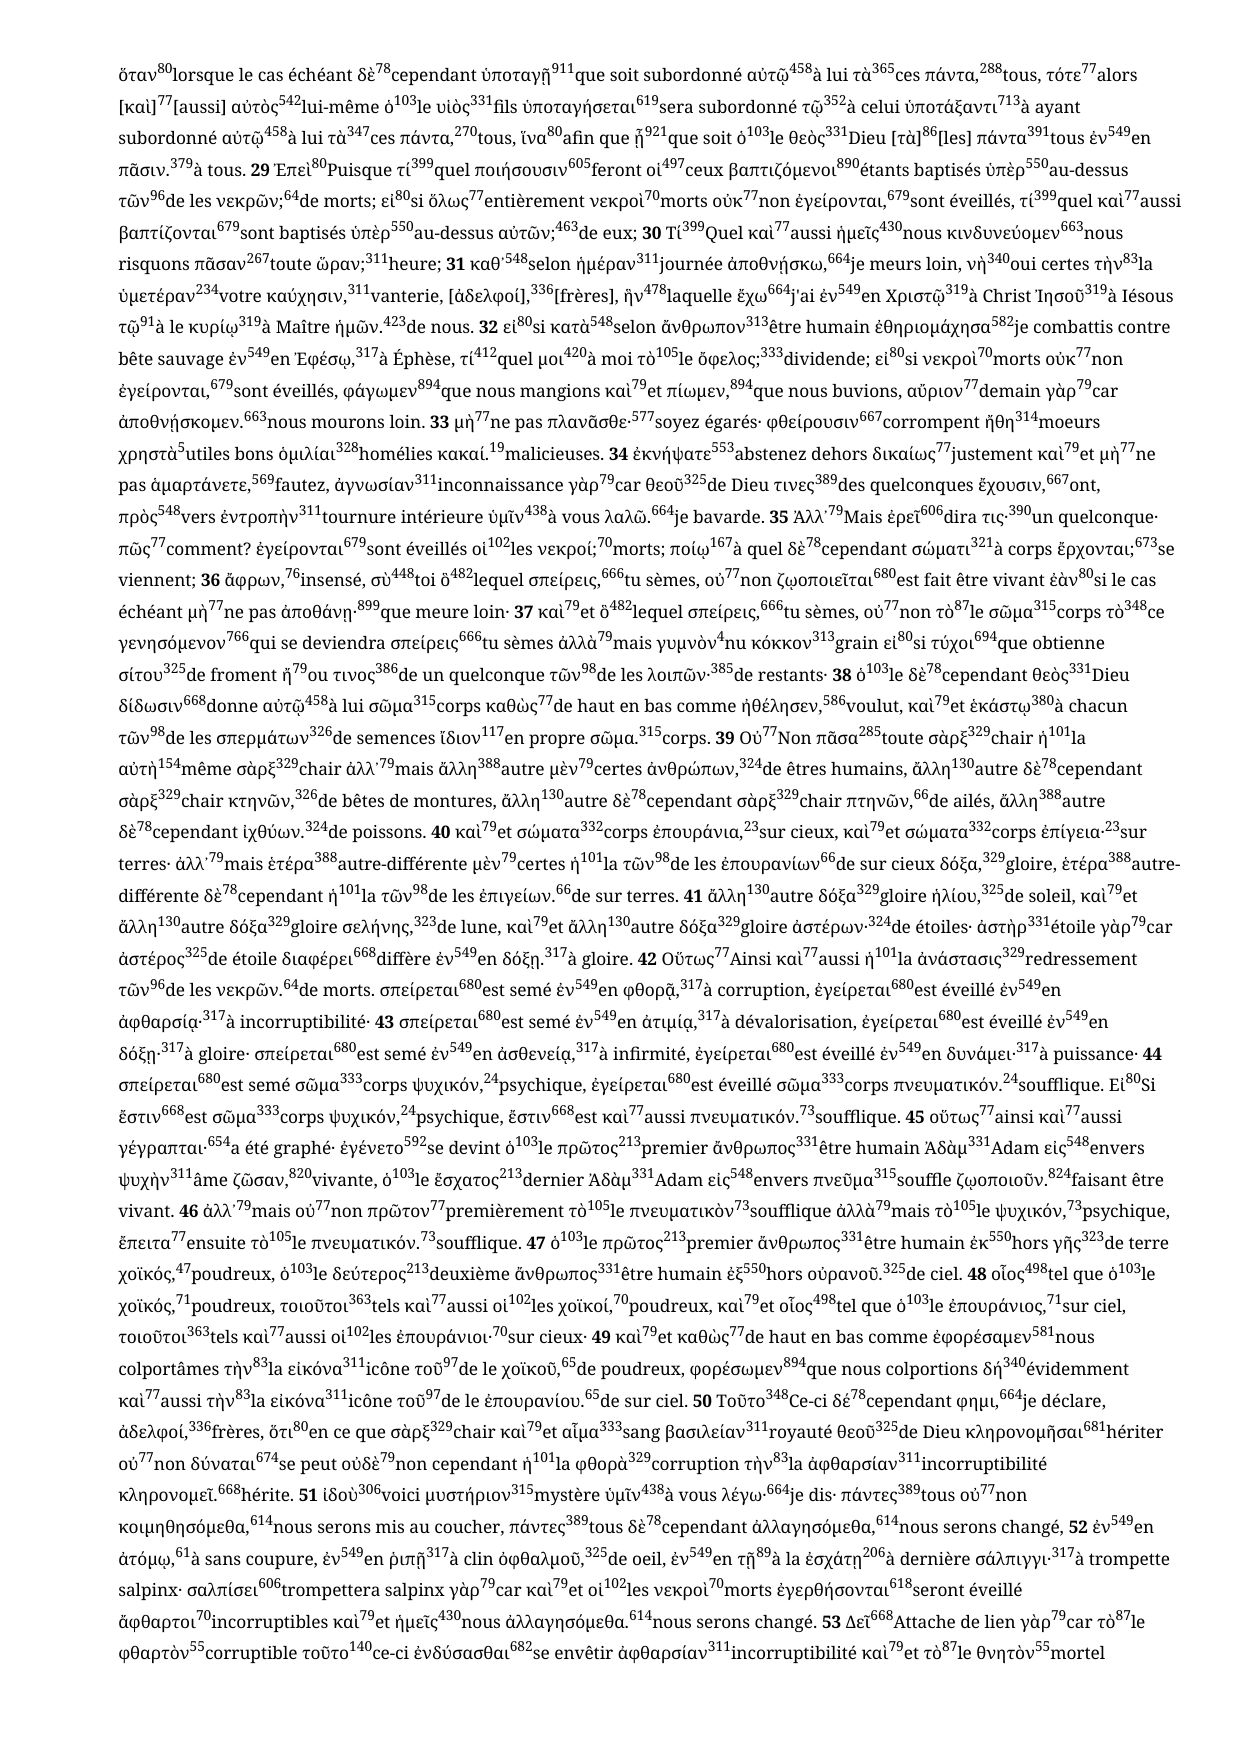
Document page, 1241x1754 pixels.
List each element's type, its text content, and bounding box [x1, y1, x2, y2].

text 1 Γνωρίζω664Je fais connaître δὲ78cependant ὑμῖν,438à vous, ἀδελφοί,336frères, τὸ87le εὐαγγέλιον315évangile ὃ482lequel εὐηγγελισάμην588je m'évangélisai ὑμῖν,438à vous, ὃ482lequel καὶ77aussi παρελάβετε,583vous prîtes à côté, ἐν549en ᾧ488à lequel καὶ77aussi ἑστήκατε,639vous avez dressé, 2 δι᾽550par οὗ494de lequel καὶ77aussi σῴζεσθε,677vous êtes sauvés, τίνι165à quel λόγῳ319à discours εὐηγγελισάμην588je m'évangélisai ὑμῖν438à vous εἰ80si κατέχετε,665vous tenez de haut en bas, ἐκτὸς77extérieurement εἰ551si μὴ77ne pas εἰκῇ77sans cause ἐπιστεύσατε.583vous crûtes. 3 παρέδωκα582je livrai γὰρ79car ὑμῖν438à vous ἐν549en πρώτοις,60à premiers, ὃ482lequel καὶ77aussi παρέλαβον,582je pris à côté, ὅτι80en ce que Χριστὸς331Christ ἀπέθανεν586mourut loin ὑπὲρ550au-dessus τῶν94de les ἁμαρτιῶν322de fautes ἡμῶν423de nous κατὰ548selon τὰς82les γραφὰς310graphes 4 καὶ79et ὅτι80en ce que ἐτάφη600fut enseveli καὶ79et ὅτι80en ce que ἐγήγερται654a été éveillé τῇ89à la ἡμέρᾳ317à journée τῇ89à la τρίτῃ206à troisième κατὰ548selon τὰς82les γραφὰς310graphes 5 καὶ79et ὅτι80en ce que ὤφθη600fut vu Κηφᾷ319à Képhas εἶτα77puis τοῖς90à les δώδεκα·58à douze· 6 ἔπειτα77ensuite ὤφθη600fut vu ἐπάνω77sur le haut πεντακοσίοις184à cinq cents ἀδελφοῖς318à frères ἐφάπαξ,77sur une fois, ἐξ550hors ὧν491de lesquels οἱ102les πλείονες21plus nombreusement μένουσιν667restent ἕως551jusqu'à ce que ἄρτι,77à l'instant, τινὲς389des quelconques δὲ78cependant ἐκοιμήθησαν·599furent mis au coucher· 7 ἔπειτα77ensuite ὤφθη600fut vu Ἰακώβῳ319à Iakobos εἶτα77puis τοῖς90à les ἀποστόλοις318à envoyés πᾶσιν·274à tous· 8 ἔσχατον77dernièrement δὲ78cependant πάντων383de tous ὡσπερεὶ80comme certes si τῷ93à le ἐκτρώματι321à avorton ὤφθη600fut vu κἀμοί.420à et moi. 9 Ἐγὼ431Moi γάρ79car εἰμι664je suis ὁ103le ἐλάχιστος22moindre τῶν96de les ἀποστόλων324de envoyés ὃς498lequel οὐκ77non εἰμὶ664je suis ἱκανὸς47assez-important καλεῖσθαι692être appelé ἀπόστολος,331envoyé, διότι80parce que ἐδίωξα582je poursuivis τὴν83la ἐκκλησίαν311église τοῦ97de le θεοῦ·325de Dieu· 10 χάριτι317à grâce δὲ78cependant θεοῦ325de Dieu εἰμι664je suis ὅ500lequel εἰμι,664je suis, καὶ79et ἡ101la χάρις329grâce αὐτοῦ464de lui ἡ362celle εἰς548envers ἐμὲ417moi οὐ77non κενὴ45vide ἐγενήθη,600fut devenu, ἀλλὰ79mais περισσότερον77plus surabondamment αὐτῶν463de eux πάντων280de tous ἐκοπίασα,582je peinai, οὐκ77non ἐγὼ431moi δὲ78cependant ἀλλ᾽79mais ἡ101la χάρις329grâce τοῦ97de le θεοῦ325de Dieu [ἡ]496[celle] εἰς548envers ἐμέ.417moi. 11 εἴτε79soit οὖν79donc ἐγὼ431moi εἴτε79soit ἐκεῖνοι,363ceux-là, οὕτως77ainsi κηρύσσομεν663nous annonçons καὶ79et οὕτως77ainsi ἐπιστεύσατε.583vous crûtes. 12 Εἰ80Si δὲ78cependant Χριστὸς331Christ κηρύσσεται680est annoncé ὅτι80en ce que ἐκ550hors νεκρῶν64de morts ἐγήγερται,654a été éveillé, πῶς77comment? λέγουσιν667disent ἐν549en ὑμῖν438à vous τινες389des quelconques ὅτι80en ce que ἀνάστασις329redressement νεκρῶν64de morts οὐκ77non ἔστιν;668est; 13 εἰ80si δὲ78cependant ἀνάστασις329redressement νεκρῶν64de morts οὐκ77non ἔστιν,668est, οὐδὲ77non cependant Χριστὸς331Christ ἐγήγερται·654a été éveillé· 14 εἰ80si δὲ78cependant Χριστὸς331Christ οὐκ77non ἐγήγερται,654a été éveillé, κενὸν49vide ἄρα77par conséquent [καὶ]79[et] τὸ105le κήρυγμα333annonce ἡμῶν,423de nous, κενὴ45vide καὶ77aussi ἡ101la πίστις329croyance ὑμῶν·441de vous· 15 εὑρισκόμεθα675nous sommes trouvés δὲ78cependant καὶ77aussi ψευδομάρτυρες330faux témoins τοῦ97de le θεοῦ,325de Dieu, ὅτι80en ce que ἐμαρτυρήσαμεν581nous témoignâmes κατὰ550contre τοῦ97de le θεοῦ325de Dieu ὅτι80en ce que ἤγειρεν586éveilla τὸν85le Χριστόν,313Christ, ὃν480lequel οὐκ77non ἤγειρεν586éveilla εἴπερ80si certes ἄρα77par conséquent νεκροὶ70morts οὐκ77non ἐγείρονται.679sont éveillés. 16 εἰ80si γὰρ79car νεκροὶ70morts οὐκ77non ἐγείρονται,679sont éveillés, οὐδὲ77non cependant Χριστὸς331Christ ἐγήγερται·654a été éveillé· 17 εἰ80si δὲ78cependant Χριστὸς331Christ οὐκ77non ἐγήγερται,654a été éveillé, ματαία45vaine ἡ101la πίστις329croyance ὑμῶν,441de vous, ἔτι77encore ἐστὲ665vous êtes ἐν549en ταῖς88à les ἁμαρτίαις316à fautes ὑμῶν,441de vous, 18 ἄρα77par conséquent καὶ77aussi οἱ363ceux κοιμηθέντες759ayants étés mis au coucher ἐν549en Χριστῷ319à Christ ἀπώλοντο.591se perdirent au loin. 19 εἰ80si ἐν549en τῇ89à la ζωῇ317à vie ταύτῃ142à celle-ci ἐν549en Χριστῷ319à Christ ἠλπικότες782ayants espérés ἐσμὲν663nous sommes μόνον,77seulement, ἐλεεινότεροι46plus pitoyables πάντων280de tous ἀνθρώπων324de êtres humains ἐσμέν.663nous sommes. 20 Νυνὶ77Maintenant δὲ78cependant Χριστὸς331Christ ἐγήγερται654a été éveillé ἐκ550hors νεκρῶν64de morts ἀπαρχὴ329prémisse τῶν357de ceux κεκοιμημένων.806de ayants étés mis au coucher. 21 ἐπειδὴ80parce que donc γὰρ79car δι᾽550par ἀνθρώπου325de être humain θάνατος,331trépas, καὶ77aussi δι᾽550par ἀνθρώπου325de être humain ἀνάστασις329redressement νεκρῶν.64de morts. 22 ὥσπερ80comme certes γὰρ79car ἐν549en τῷ91à le Ἀδὰμ319à Adam πάντες389tous ἀποθνῄσκουσιν,667meurent loin, οὕτως77ainsi καὶ77aussi ἐν549en τῷ91à le Χριστῷ319à Christ πάντες389tous ζῳοποιηθήσονται.618seront fait être vivant. 23 Ἕκαστος390Chacun δὲ78cependant ἐν549en τῷ253à le ἰδίῳ123à en propre τάγματι·321à régiment· ἀπαρχὴ329prémisse Χριστός,331Christ, ἔπειτα77ensuite οἱ363ceux τοῦ97de le Χριστοῦ325de Christ ἐν549en τῇ89à la παρουσίᾳ317à présence αὐτοῦ,464de lui, 24 εἶτα77puis τὸ105le τέλος,333achèvement, ὅταν77lorsque le cas échéant παραδιδῷ921que livre τὴν83la βασιλείαν311royauté τῷ91à le θεῷ319à Dieu καὶ77aussi πατρί,319à père, ὅταν77lorsque le cas échéant καταργήσῃ899que rende complètement sans travail πᾶσαν267toute ἀρχὴν311origine καὶ79et πᾶσαν267toute ἐξουσίαν311autorité καὶ79et δύναμιν.311puissance. 25 δεῖ668attache de lien γὰρ79car αὐτὸν452lui βασιλεύειν689être roi ἄχρι80jusqu'à l'extrémité οὗ494de lequel θῇ899que pose πάντας268tous τοὺς244les ἐχθροὺς52ennemis ὑπὸ548sous τοὺς84les πόδας312pieds αὐτοῦ.464de lui. 26 ἔσχατος213dernier ἐχθρὸς71ennemi καταργεῖται680est rendu complètement sans travail ὁ103le θάνατος·331trépas· 27 πάντα374tous γὰρ79car ὑπέταξεν586subordonna ὑπὸ548sous τοὺς84les πόδας312pieds αὐτοῦ.464de lui. ὅταν80lorsque le cas échéant δὲ78cependant εἴπῃ899que dise ὅτι80en ce que πάντα391tous ὑποτέτακται,654a été subordonné, δῆλον49évident ὅτι80en ce que ἐκτὸς552extérieurement τοῦ358de celui ὑποτάξαντος716de ayant subordonné αὐτῷ458à lui τὰ347ces πάντα.270tous. 28 ὅταν80lorsque le cas échéant δὲ78cependant ὑποταγῇ911que soit subordonné αὐτῷ458à lui τὰ365ces πάντα,288tous, τότε77alors [καὶ]77[aussi] αὐτὸς542lui-même ὁ103le υἱὸς331fils ὑποταγήσεται619sera subordonné τῷ352à celui ὑποτάξαντι713à ayant subordonné αὐτῷ458à lui τὰ347ces πάντα,270tous, ἵνα80afin que ᾖ921que soit ὁ103le θεὸς331Dieu [τὰ]86[les] πάντα391tous ἐν549en πᾶσιν.379à tous. 29 Ἐπεὶ80Puisque τί399quel ποιήσουσιν605feront οἱ497ceux βαπτιζόμενοι890étants baptisés ὑπὲρ550au-dessus τῶν96de les νεκρῶν;64de morts; εἰ80si ὅλως77entièrement νεκροὶ70morts οὐκ77non ἐγείρονται,679sont éveillés, τί399quel καὶ77aussi βαπτίζονται679sont baptisés ὑπὲρ550au-dessus αὐτῶν;463de eux; 30 Τί399Quel καὶ77aussi ἡμεῖς430nous κινδυνεύομεν663nous risquons πᾶσαν267toute ὥραν;311heure; 31 καθ᾽548selon ἡμέραν311journée ἀποθνῄσκω,664je meurs loin, νὴ340oui certes τὴν83la ὑμετέραν234votre καύχησιν,311vanterie, [ἀδελφοί],336[frères], ἣν478laquelle ἔχω664j'ai ἐν549en Χριστῷ319à Christ Ἰησοῦ319à Iésous τῷ91à le κυρίῳ319à Maître ἡμῶν.423de nous. 32 εἰ80si κατὰ548selon ἄνθρωπον313être humain ἐθηριομάχησα582je combattis contre bête sauvage ἐν549en Ἐφέσῳ,317à Éphèse, τί412quel μοι420à moi τὸ105le ὄφελος;333dividende; εἰ80si νεκροὶ70morts οὐκ77non ἐγείρονται,679sont éveillés, φάγωμεν894que nous mangions καὶ79et πίωμεν,894que nous buvions, αὔριον77demain γὰρ79car ἀποθνῄσκομεν.663nous mourons loin. 33 μὴ77ne pas πλανᾶσθε·577soyez égarés· φθείρουσιν667corrompent ἤθη314moeurs χρηστὰ5utiles bons ὁμιλίαι328homélies κακαί.19malicieuses. 34 ἐκνήψατε553abstenez dehors δικαίως77justement καὶ79et μὴ77ne pas ἁμαρτάνετε,569fautez, ἀγνωσίαν311inconnaissance γὰρ79car θεοῦ325de Dieu τινες389des quelconques ἔχουσιν,667ont, πρὸς548vers ἐντροπὴν311tournure intérieure ὑμῖν438à vous λαλῶ.664je bavarde. 35 Ἀλλ᾽79Mais ἐρεῖ606dira τις·390un quelconque· πῶς77comment? ἐγείρονται679sont éveillés οἱ102les νεκροί;70morts; ποίῳ167à quel δὲ78cependant σώματι321à corps ἔρχονται;673se viennent; 36 ἄφρων,76insensé, σὺ448toi ὃ482lequel σπείρεις,666tu sèmes, οὐ77non ζῳοποιεῖται680est fait être vivant ἐὰν80si le cas échéant μὴ77ne pas ἀποθάνῃ·899que meure loin· 37 καὶ79et ὃ482lequel σπείρεις,666tu sèmes, οὐ77non τὸ87le σῶμα315corps τὸ348ce γενησόμενον766qui se deviendra σπείρεις666tu sèmes ἀλλὰ79mais γυμνὸν4nu κόκκον313grain εἰ80si τύχοι694que obtienne σίτου325de froment ἤ79ou τινος386de un quelconque τῶν98de les λοιπῶν·385de restants· 38 ὁ103le δὲ78cependant θεὸς331Dieu δίδωσιν668donne αὐτῷ458à lui σῶμα315corps καθὼς77de haut en bas comme ἠθέλησεν,586voulut, καὶ79et ἑκάστῳ380à chacun τῶν98de les σπερμάτων326de semences ἴδιον117en propre σῶμα.315corps. 39 Οὐ77Non πᾶσα285toute σὰρξ329chair ἡ101la αὐτὴ154même σὰρξ329chair ἀλλ᾽79mais ἄλλη388autre μὲν79certes ἀνθρώπων,324de êtres humains, ἄλλη130autre δὲ78cependant σὰρξ329chair κτηνῶν,326de bêtes de montures, ἄλλη130autre δὲ78cependant σὰρξ329chair πτηνῶν,66de ailés, ἄλλη388autre δὲ78cependant ἰχθύων.324de poissons. 40 καὶ79et σώματα332corps ἐπουράνια,23sur cieux, καὶ79et σώματα332corps ἐπίγεια·23sur terres· ἀλλ᾽79mais ἑτέρα388autre-différente μὲν79certes ἡ101la τῶν98de les ἐπουρανίων66de sur cieux δόξα,329gloire, ἑτέρα388autre-différente δὲ78cependant ἡ101la τῶν98de les ἐπιγείων.66de sur terres. 41 ἄλλη130autre δόξα329gloire ἡλίου,325de soleil, καὶ79et ἄλλη130autre δόξα329gloire σελήνης,323de lune, καὶ79et ἄλλη130autre δόξα329gloire ἀστέρων·324de étoiles· ἀστὴρ331étoile γὰρ79car ἀστέρος325de étoile διαφέρει668diffère ἐν549en δόξῃ.317à gloire. 42 Οὕτως77Ainsi καὶ77aussi ἡ101la ἀνάστασις329redressement τῶν96de les νεκρῶν.64de morts. σπείρεται680est semé ἐν549en φθορᾷ,317à corruption, ἐγείρεται680est éveillé ἐν549en ἀφθαρσίᾳ·317à incorruptibilité· 43 σπείρεται680est semé ἐν549en ἀτιμίᾳ,317à dévalorisation, ἐγείρεται680est éveillé ἐν549en δόξῃ·317à gloire· σπείρεται680est semé ἐν549en ἀσθενείᾳ,317à infirmité, ἐγείρεται680est éveillé ἐν549en δυνάμει·317à puissance· 44 σπείρεται680est semé σῶμα333corps ψυχικόν,24psychique, ἐγείρεται680est éveillé σῶμα333corps πνευματικόν.24soufflique. Εἰ80Si ἔστιν668est σῶμα333corps ψυχικόν,24psychique, ἔστιν668est καὶ77aussi πνευματικόν.73soufflique. 45 οὕτως77ainsi καὶ77aussi γέγραπται·654a été graphé· ἐγένετο592se devint ὁ103le πρῶτος213premier ἄνθρωπος331être humain Ἀδὰμ331Adam εἰς548envers ψυχὴν311âme ζῶσαν,820vivante, ὁ103le ἔσχατος213dernier Ἀδὰμ331Adam εἰς548envers πνεῦμα315souffle ζῳοποιοῦν.824faisant être vivant. 46 ἀλλ᾽79mais οὐ77non πρῶτον77premièrement τὸ105le πνευματικὸν73soufflique ἀλλὰ79mais τὸ105le ψυχικόν,73psychique, ἔπειτα77ensuite τὸ105le πνευματικόν.73soufflique. 47 ὁ103le πρῶτος213premier ἄνθρωπος331être humain ἐκ550hors γῆς323de terre χοϊκός,47poudreux, ὁ103le δεύτερος213deuxième ἄνθρωπος331être humain ἐξ550hors οὐρανοῦ.325de ciel. 48 οἷος498tel que ὁ103le χοϊκός,71poudreux, τοιοῦτοι363tels καὶ77aussi οἱ102les χοϊκοί,70poudreux, καὶ79et οἷος498tel que ὁ103le ἐπουράνιος,71sur ciel, τοιοῦτοι363tels καὶ77aussi οἱ102les ἐπουράνιοι·70sur cieux· 49 καὶ79et καθὼς77de haut en bas comme ἐφορέσαμεν581nous colportâmes τὴν83la εἰκόνα311icône τοῦ97de le χοϊκοῦ,65de poudreux, φορέσωμεν894que nous colportions δή340évidemment καὶ77aussi τὴν83la εἰκόνα311icône τοῦ97de le ἐπουρανίου.65de sur ciel. 50 Τοῦτο348Ce-ci δέ78cependant φημι,664je déclare, ἀδελφοί,336frères, ὅτι80en ce que σὰρξ329chair καὶ79et αἷμα333sang βασιλείαν311royauté θεοῦ325de Dieu κληρονομῆσαι681hériter οὐ77non δύναται674se peut οὐδὲ79non cependant ἡ101la φθορὰ329corruption τὴν83la ἀφθαρσίαν311incorruptibilité κληρονομεῖ.668hérite. 51 ἰδοὺ306voici μυστήριον315mystère ὑμῖν438à vous λέγω·664je dis· πάντες389tous οὐ77non κοιμηθησόμεθα,614nous serons mis au coucher, πάντες389tous δὲ78cependant ἀλλαγησόμεθα,614nous serons changé, 52 ἐν549en ἀτόμῳ,61à sans coupure, ἐν549en ῥιπῇ317à clin ὀφθαλμοῦ,325de oeil, ἐν549en τῇ89à la ἐσχάτῃ206à dernière σάλπιγγι·317à trompette salpinx· σαλπίσει606trompettera salpinx γὰρ79car καὶ79et οἱ102les νεκροὶ70morts ἐγερθήσονται618seront éveillé ἄφθαρτοι70incorruptibles καὶ79et ἡμεῖς430nous ἀλλαγησόμεθα.614nous serons changé. 53 Δεῖ668Attache de lien γὰρ79car τὸ87le φθαρτὸν55corruptible τοῦτο140ce-ci ἐνδύσασθαι682se envêtir ἀφθαρσίαν311incorruptibilité καὶ79et τὸ87le θνητὸν55mortel τοῦτο140ce-ci ἐνδύσασθαι682se envêtir ἀθανασίαν.311intrépassibilité. 54 ὅταν80lorsque le cas échéant δὲ78cependant τὸ105le φθαρτὸν73corruptible τοῦτο158ce-ci ἐνδύσηται905que se envête ἀφθαρσίαν311incorruptibilité καὶ79et τὸ105le θνητὸν73mortel τοῦτο158ce-ci ἐνδύσηται905que se envête ἀθανασίαν,311intrépassibilité, τότε77alors γενήσεται612se deviendra ὁ103le λόγος331discours ὁ364celui γεγραμμένος·813ayant été graphé· κατεπόθη600fut avalé ὁ103le θάνατος331trépas εἰς548envers νῖκος.315victoire. 55 ποῦ77où? σου,442de toi, θάνατε,337trépas, τὸ105le νῖκος;333victoire; ποῦ77où? σου,442de toi, θάνατε,337trépas, τὸ105le κέντρον;333aiguillon; 56 τὸ105le δὲ78cependant κέντρον333aiguillon τοῦ97de le θανάτου325de trépas ἡ101la ἁμαρτία,329faute, ἡ101la δὲ78cependant δύναμις329puissance τῆς95de la ἁμαρτίας323de faute ὁ103le νόμος·331loi· 57 τῷ91à le δὲ78cependant θεῷ319à Dieu χάρις329grâce τῷ352à celui διδόντι828à donnant ἡμῖν419à nous τὸ87le νῖκος315victoire διὰ550par τοῦ97de le κυρίου325de Maître ἡμῶν423de nous Ἰησοῦ325de Iésous Χριστοῦ.325de Christ. 58 Ὥστε,80De sorte que, ἀδελφοί336frères μου424de moi ἀγαπητοί,26aimés, ἑδραῖοι70assis γίνεσθε,573que vous vous devenez, ἀμετακίνητοι,70immobiles, περισσεύοντες839surabondants ἐν549en τῷ93à le ἔργῳ321à travail τοῦ97de le κυρίου325de Maître πάντοτε,77en tout moment, εἰδότες782ayants sus ὅτι80en ce que ὁ103le κόπος331frappement ὑμῶν441de vous οὐκ77non ἔστιν668est κενὸς47vide ἐν549en κυρίῳ.319à Maître. [118, 59, 1181, 1665]
